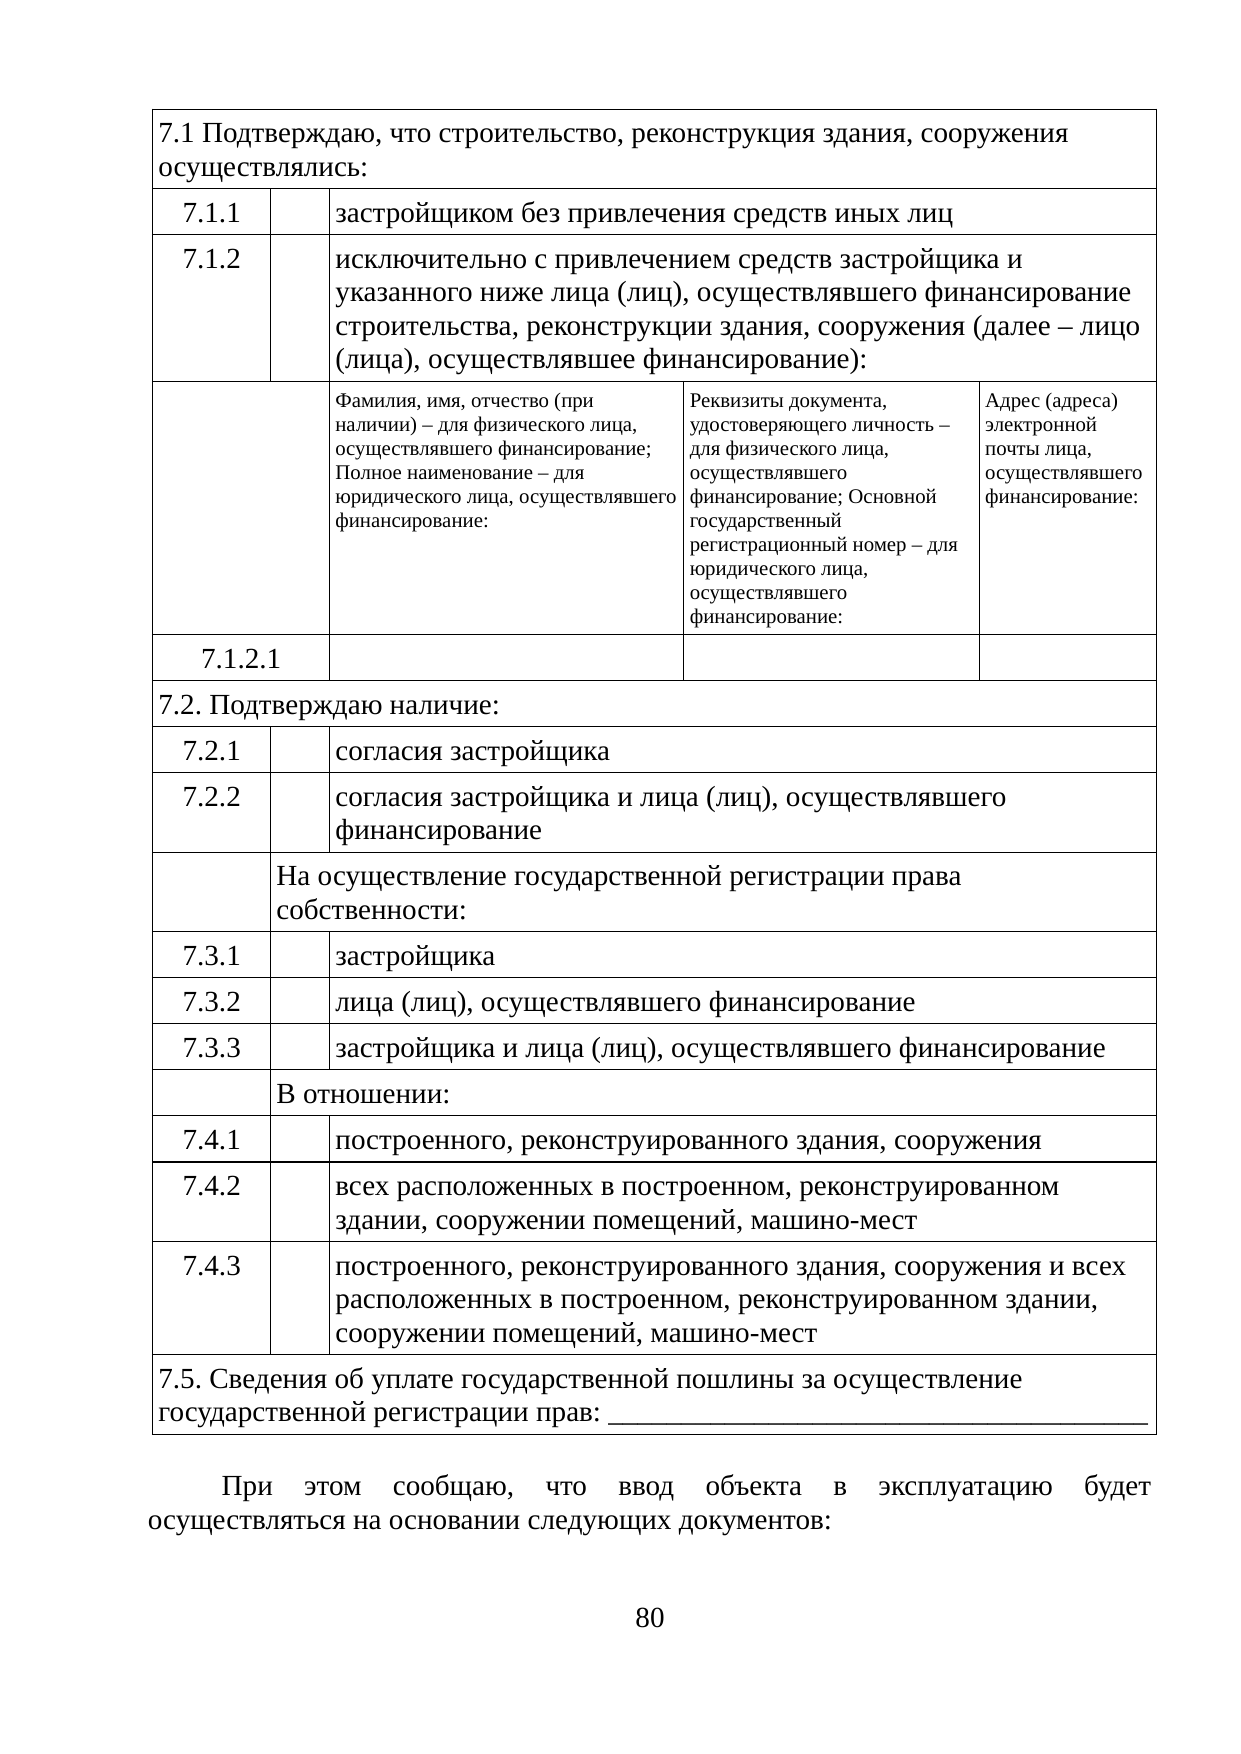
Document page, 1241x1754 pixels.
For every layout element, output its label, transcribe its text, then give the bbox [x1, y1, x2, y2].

table_cell исключительно с привлечением средств застройщика и указанного ниже лица (лиц), осуществлявшего финансирование строительства, реконструкции здания, сооружения (далее – лицо (лица), осуществлявшее финансирование): [330, 235, 1156, 381]
table_cell 7.5. Сведения об уплате государственной пошлины за осуществление государственной регистрации прав: _____________________________________ [153, 1355, 1156, 1434]
table_cell построенного, реконструированного здания, сооружения [330, 1116, 1156, 1161]
table_cell 7.4.1 [153, 1116, 270, 1161]
table_cell [271, 1242, 329, 1354]
table_cell [271, 978, 329, 1023]
table_cell застройщиком без привлечения средств иных лиц [330, 189, 1156, 234]
table_cell застройщика и лица (лиц), осуществлявшего финансирование [330, 1024, 1156, 1069]
table_cell 7.4.3 [153, 1242, 270, 1354]
table_cell [271, 1024, 329, 1069]
table_cell [271, 773, 329, 852]
table_cell На осуществление государственной регистрации права собственности: [271, 853, 1156, 931]
table_cell [684, 635, 979, 680]
table_cell [271, 189, 329, 234]
table_cell [271, 1163, 329, 1241]
table_cell 7.4.2 [153, 1163, 270, 1241]
table_cell 7.1.2 [153, 235, 270, 381]
table_cell [271, 727, 329, 772]
table_cell [153, 853, 270, 931]
table_cell Адрес (адреса) электронной почты лица, осуществлявшего финансирование: [980, 382, 1156, 634]
table_cell 7.2.2 [153, 773, 270, 852]
table_cell [271, 932, 329, 977]
table_cell [153, 382, 329, 634]
table_cell построенного, реконструированного здания, сооружения и всех расположенных в построенном, реконструированном здании, сооружении помещений, машино-мест [330, 1242, 1156, 1354]
table_cell [153, 1070, 270, 1115]
table_cell [980, 635, 1156, 680]
table_cell 7.1.1 [153, 189, 270, 234]
table_cell 7.2. Подтверждаю наличие: [153, 681, 1156, 726]
table_cell [271, 235, 329, 381]
table_cell Реквизиты документа, удостоверяющего личность – для физического лица, осуществлявшего финансирование; Основной государственный регистрационный номер – для юридического лица, осуществлявшего финансирование: [684, 382, 979, 634]
table_cell согласия застройщика [330, 727, 1156, 772]
table_header 7.1 Подтверждаю, что строительство, реконструкция здания, сооружения осуществлялись: [153, 110, 1156, 188]
table_cell [330, 635, 683, 680]
table_cell 7.3.3 [153, 1024, 270, 1069]
table_cell 7.1.2.1 [153, 635, 329, 680]
table_cell лица (лиц), осуществлявшего финансирование [330, 978, 1156, 1023]
text При этом сообщаю, что ввод объекта в эксплуатацию будет осуществляться на основании следующих документов: [148, 1468, 1152, 1535]
table_cell всех расположенных в построенном, реконструированном здании, сооружении помещений, машино-мест [330, 1163, 1156, 1241]
table_cell 7.2.1 [153, 727, 270, 772]
table_cell застройщика [330, 932, 1156, 977]
table_cell 7.3.1 [153, 932, 270, 977]
table_cell В отношении: [271, 1070, 1156, 1115]
table_cell 7.3.2 [153, 978, 270, 1023]
table_cell согласия застройщика и лица (лиц), осуществлявшего финансирование [330, 773, 1156, 852]
table_cell Фамилия, имя, отчество (при наличии) – для физического лица, осуществлявшего финансирование; Полное наименование – для юридического лица, осуществлявшего финансирование: [330, 382, 683, 634]
table_cell [271, 1116, 329, 1161]
